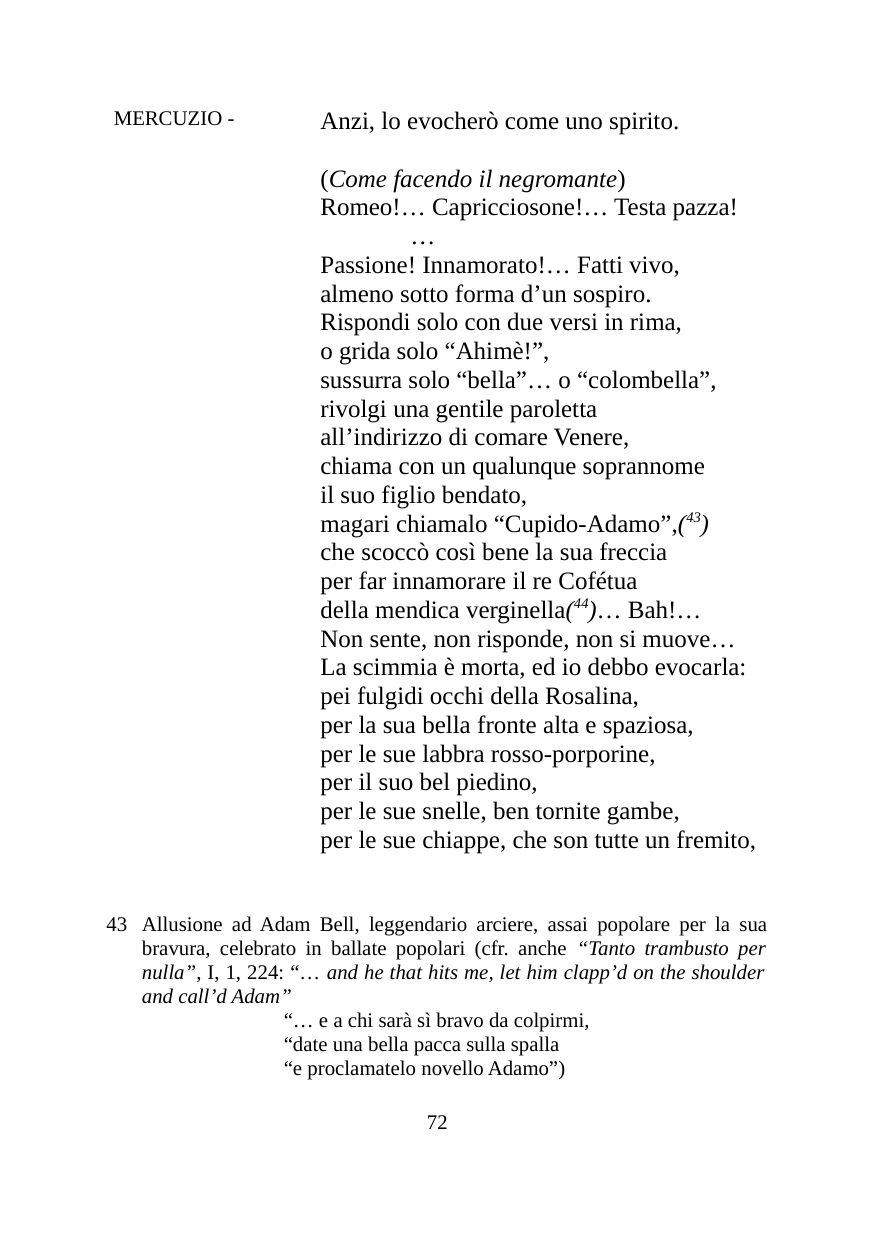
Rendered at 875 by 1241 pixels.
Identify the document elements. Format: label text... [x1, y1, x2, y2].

table_cell (Come facendo il negromante) Romeo!… Capricciosone!… Testa pazza!… Passione! Innamorato!… Fatti vivo, almeno sotto forma d’un sospiro. Rispondi solo con due versi in rima, o grida solo “Ahimè!”, sussurra solo “bella”… o “colombella”, rivolgi una gentile paroletta all’indirizzo di comare Venere, chiama con un qualunque soprannome il suo figlio bendato, magari chiamalo “Cupido-Adamo”,() che scoccò così bene la sua freccia per far innamorare il re Cofétua della mendica verginella()… Bah!… Non sente, non risponde, non si muove… La scimmia è morta, ed io debbo evocarla: pei fulgidi occhi della Rosalina, per la sua bella fronte alta e spaziosa, per le sue labbra rosso-porporine, per il suo bel piedino, per le sue snelle, ben tornite gambe, per le sue chiappe, che son tutte un fremito, [313, 164, 768, 854]
table_cell Anzi, lo evocherò come uno spirito. [313, 106, 768, 164]
table_cell [106, 164, 313, 854]
table_cell MERCUZIO - [106, 106, 313, 164]
